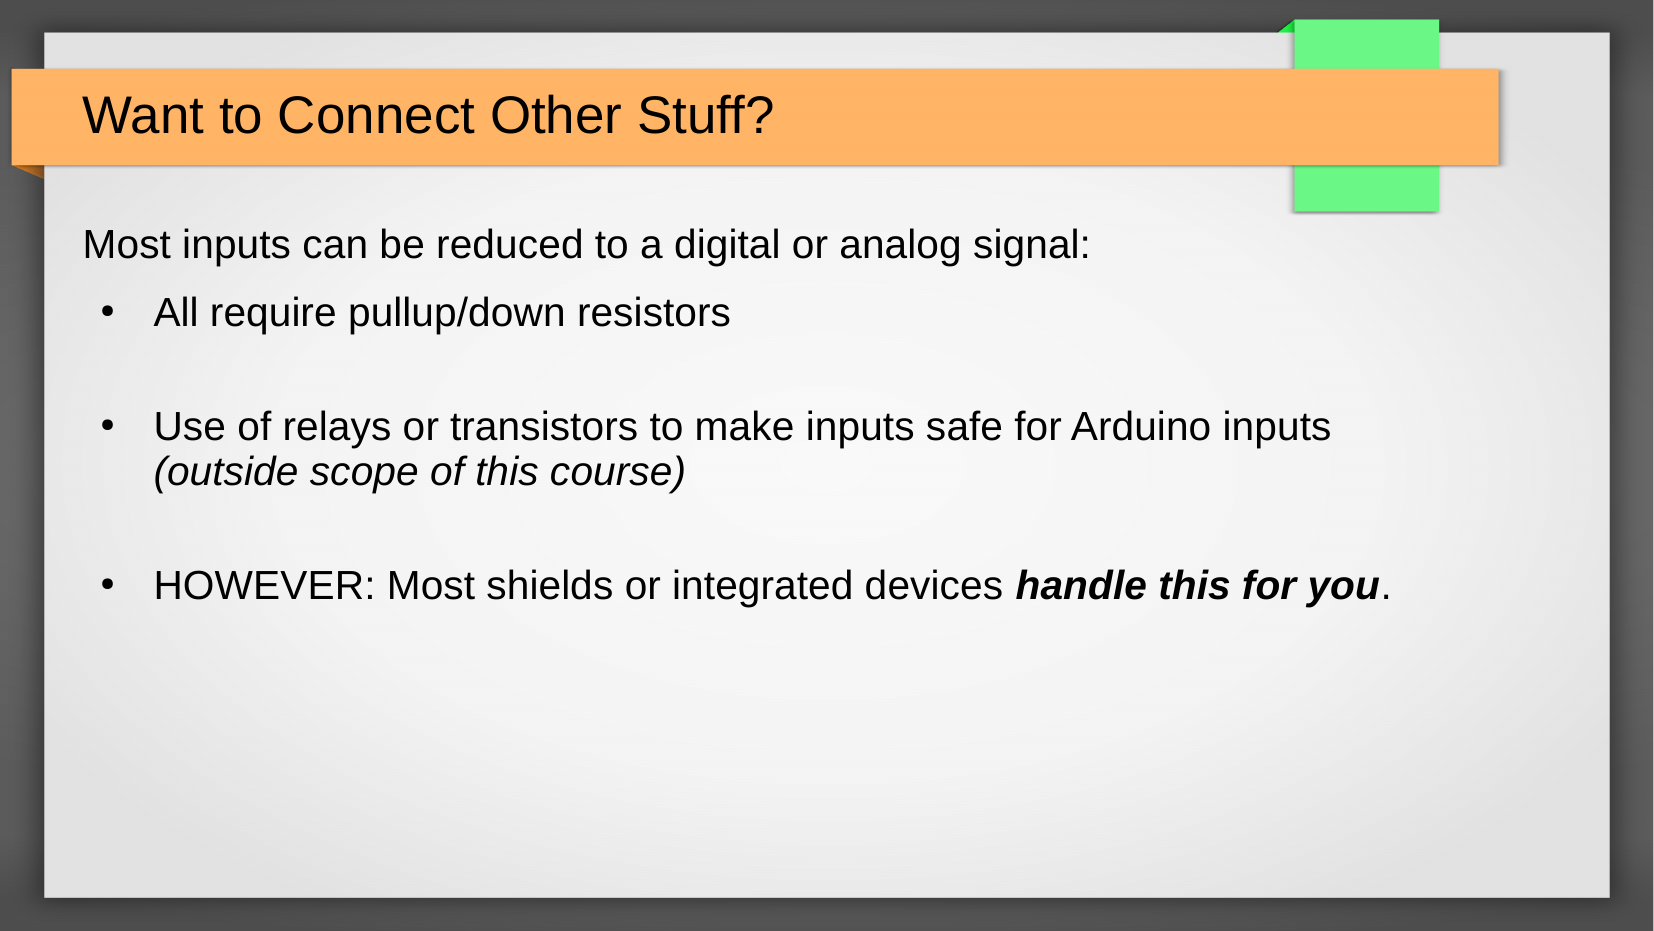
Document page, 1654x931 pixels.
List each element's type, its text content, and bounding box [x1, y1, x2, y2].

title Want to Connect Other Stuff? [82, 70, 1264, 160]
list Most inputs can be reduced to a digital or analog signal: All require pullup/down resistors Use of relays or transistors to make inputs safe for Arduino inputs (outside scope of this course) HOWEVER: Most shields or integrated devices handle this for you. [82, 221, 1571, 761]
picture [0, 0, 1654, 931]
